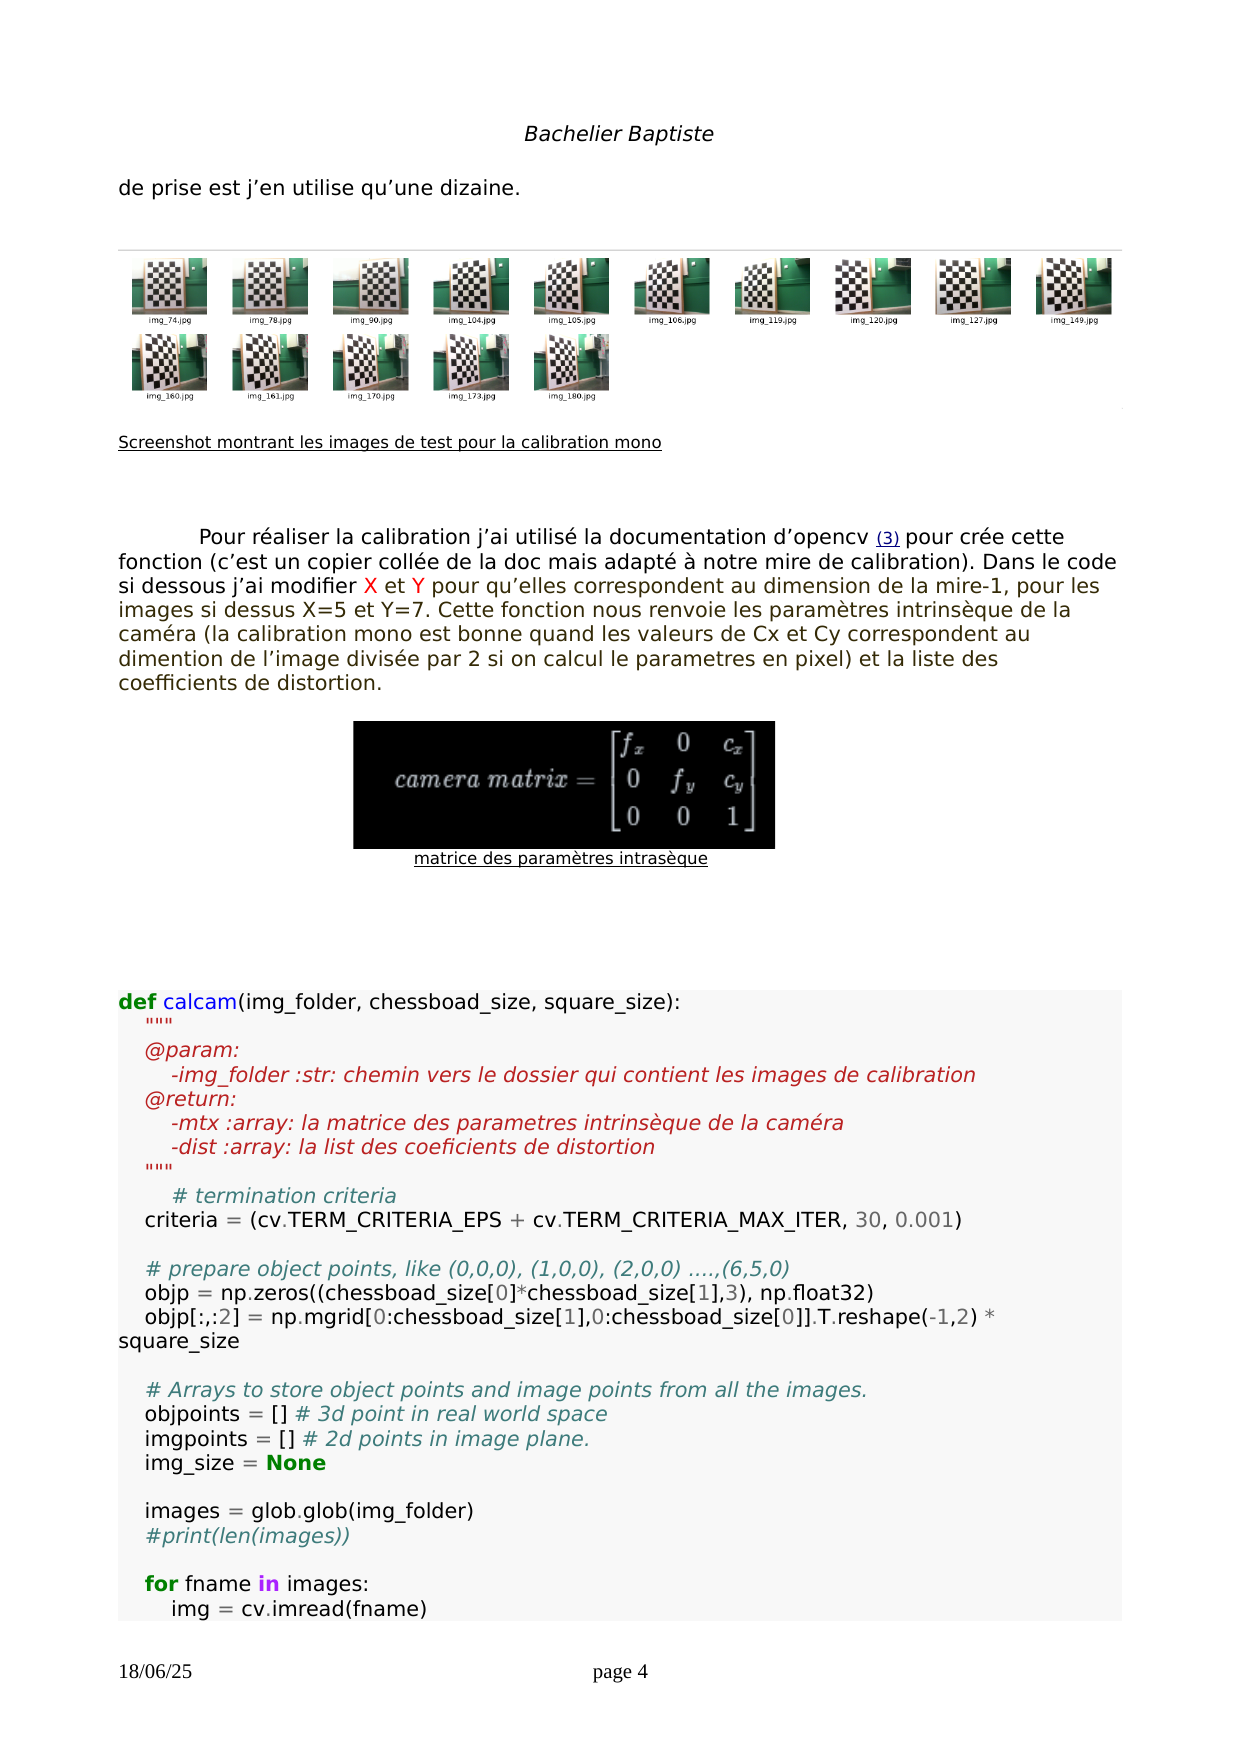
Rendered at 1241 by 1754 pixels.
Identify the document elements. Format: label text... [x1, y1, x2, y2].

text def calcam(img_folder, chessboad_size, square_size): [118, 990, 1122, 1014]
text img_size = None [118, 1451, 1122, 1475]
text Screenshot montrant les images de test pour la calibration mono [118, 433, 1122, 453]
text @param: [118, 1038, 1122, 1063]
text imgpoints = [] # 2d points in image plane. [118, 1427, 1122, 1451]
text # prepare object points, like (0,0,0), (1,0,0), (2,0,0) ....,(6,5,0) [118, 1257, 1122, 1281]
picture [118, 249, 1123, 409]
text matrice des paramètres intrasèque [118, 849, 1122, 868]
text objp = np.zeros((chessboad_size[0]*chessboad_size[1],3), np.float32) [118, 1281, 1122, 1305]
text images = glob.glob(img_folder) [118, 1499, 1122, 1524]
text img = cv.imread(fname) [118, 1597, 1122, 1621]
text for fname in images: [118, 1572, 1122, 1597]
text Pour réaliser la calibration j’ai utilisé la documentation d’opencv (3) pour crée cette fonction (c’est un copier collée de la doc mais adapté à notre mire de calibration). Dans le code si dessous j’ai modifier X et Y pour qu’elles correspondent au dimension de la mire-1, pour les images si dessus X=5 et Y=7. Cette fonction nous renvoie les paramètres intrinsèque de la caméra (la calibration mono est bonne quand les valeurs de Cx et Cy correspondent au dimention de l’image divisée par 2 si on calcul le parametres en pixel) et la liste des coefficients de distortion. [118, 525, 1122, 695]
text # Arrays to store object points and image points from all the images. [118, 1378, 1122, 1402]
text criteria = (cv.TERM_CRITERIA_EPS + cv.TERM_CRITERIA_MAX_ITER, 30, 0.001) [118, 1208, 1122, 1232]
text objpoints = [] # 3d point in real world space [118, 1402, 1122, 1427]
text @return: [118, 1087, 1122, 1111]
text -img_folder :str: chemin vers le dossier qui contient les images de calibration [118, 1063, 1122, 1087]
text objp[:,:2] = np.mgrid[0:chessboad_size[1],0:chessboad_size[0]].T.reshape(-1,2) * square_size [118, 1305, 1122, 1354]
text -mtx :array: la matrice des parametres intrinsèque de la caméra [118, 1111, 1122, 1135]
text """ [118, 1160, 1122, 1184]
text #print(len(images)) [118, 1524, 1122, 1548]
text """ [118, 1014, 1122, 1038]
picture [353, 721, 776, 849]
text de prise est j’en utilise qu’une dizaine. [118, 176, 1122, 201]
text # termination criteria [118, 1184, 1122, 1208]
text -dist :array: la list des coeficients de distortion [118, 1135, 1122, 1160]
